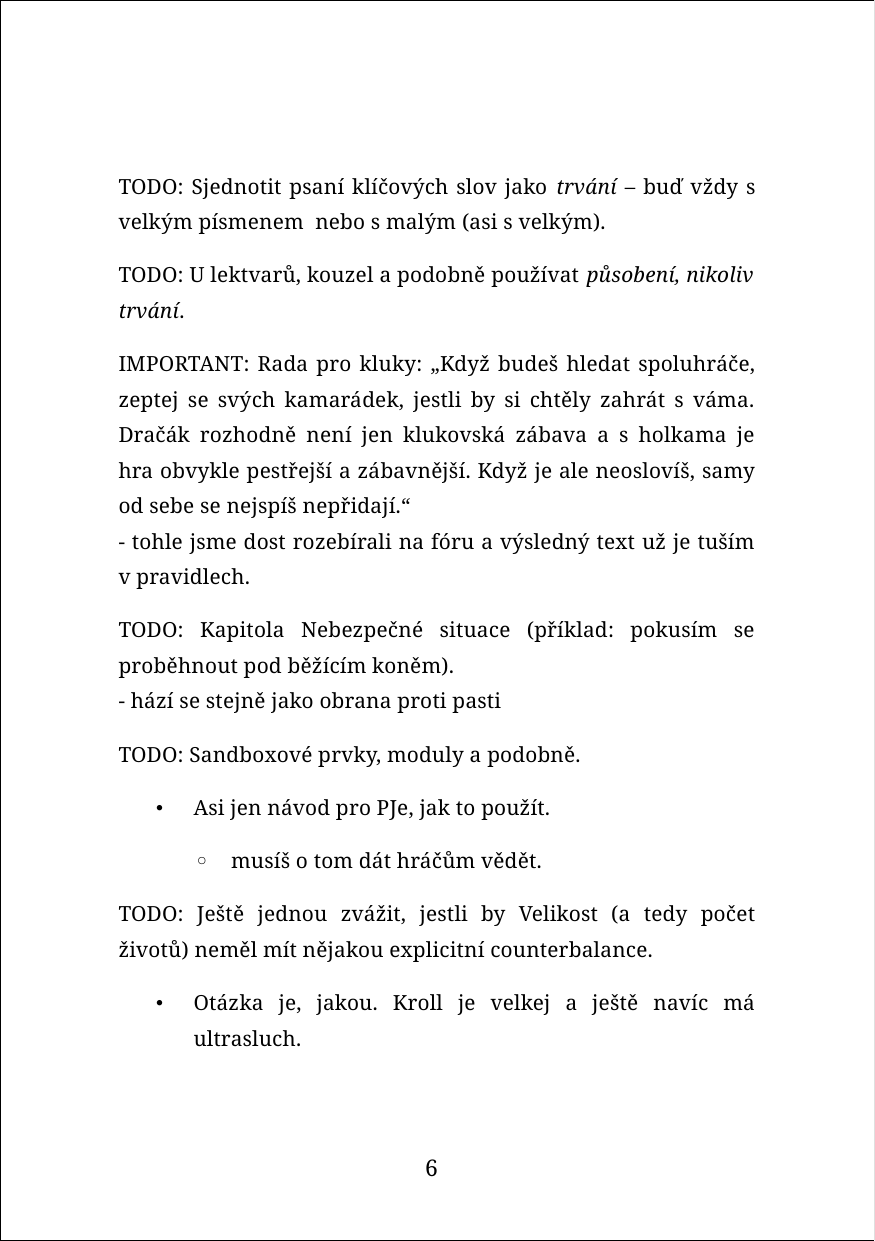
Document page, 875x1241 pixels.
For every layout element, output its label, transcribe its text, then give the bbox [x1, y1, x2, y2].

text IMPORTANT: Rada pro kluky: „Když budeš hledat spoluhráče, zeptej se svých kamarádek, jestli by si chtěly zahrát s váma. Dračák rozhodně není jen klukovská zábava a s holkama je hra obvykle pestřejší a zábavnější. Když je ale neoslovíš, samy od sebe se nejspíš nepřidají.“ - tohle jsme dost rozebírali na fóru a výsledný text už je tuším v pravidlech. [118, 349, 756, 591]
list Asi jen návod pro PJe, jak to použít. [156, 793, 756, 822]
list Otázka je, jakou. Kroll je velkej a ještě navíc má ultrasluch. [156, 988, 756, 1052]
text TODO: Sandboxové prvky, moduly a podobně. [118, 740, 756, 768]
text TODO: Kapitola Nebezpečné situace (příklad: pokusím se proběhnout pod běžícím koněm). - hází se stejně jako obrana proti pasti [118, 616, 756, 715]
text TODO: U lektvarů, kouzel a podobně používat působení, nikoliv trvání. [118, 261, 756, 324]
text TODO: Ještě jednou zvážit, jestli by Velikost (a tedy počet životů) neměl mít nějakou explicitní counterbalance. [118, 899, 756, 963]
text TODO: Sjednotit psaní klíčových slov jako trvání – buď vždy s velkým písmenem nebo s malým (asi s velkým). [118, 172, 756, 236]
list musíš o tom dát hráčům vědět. [193, 846, 756, 875]
